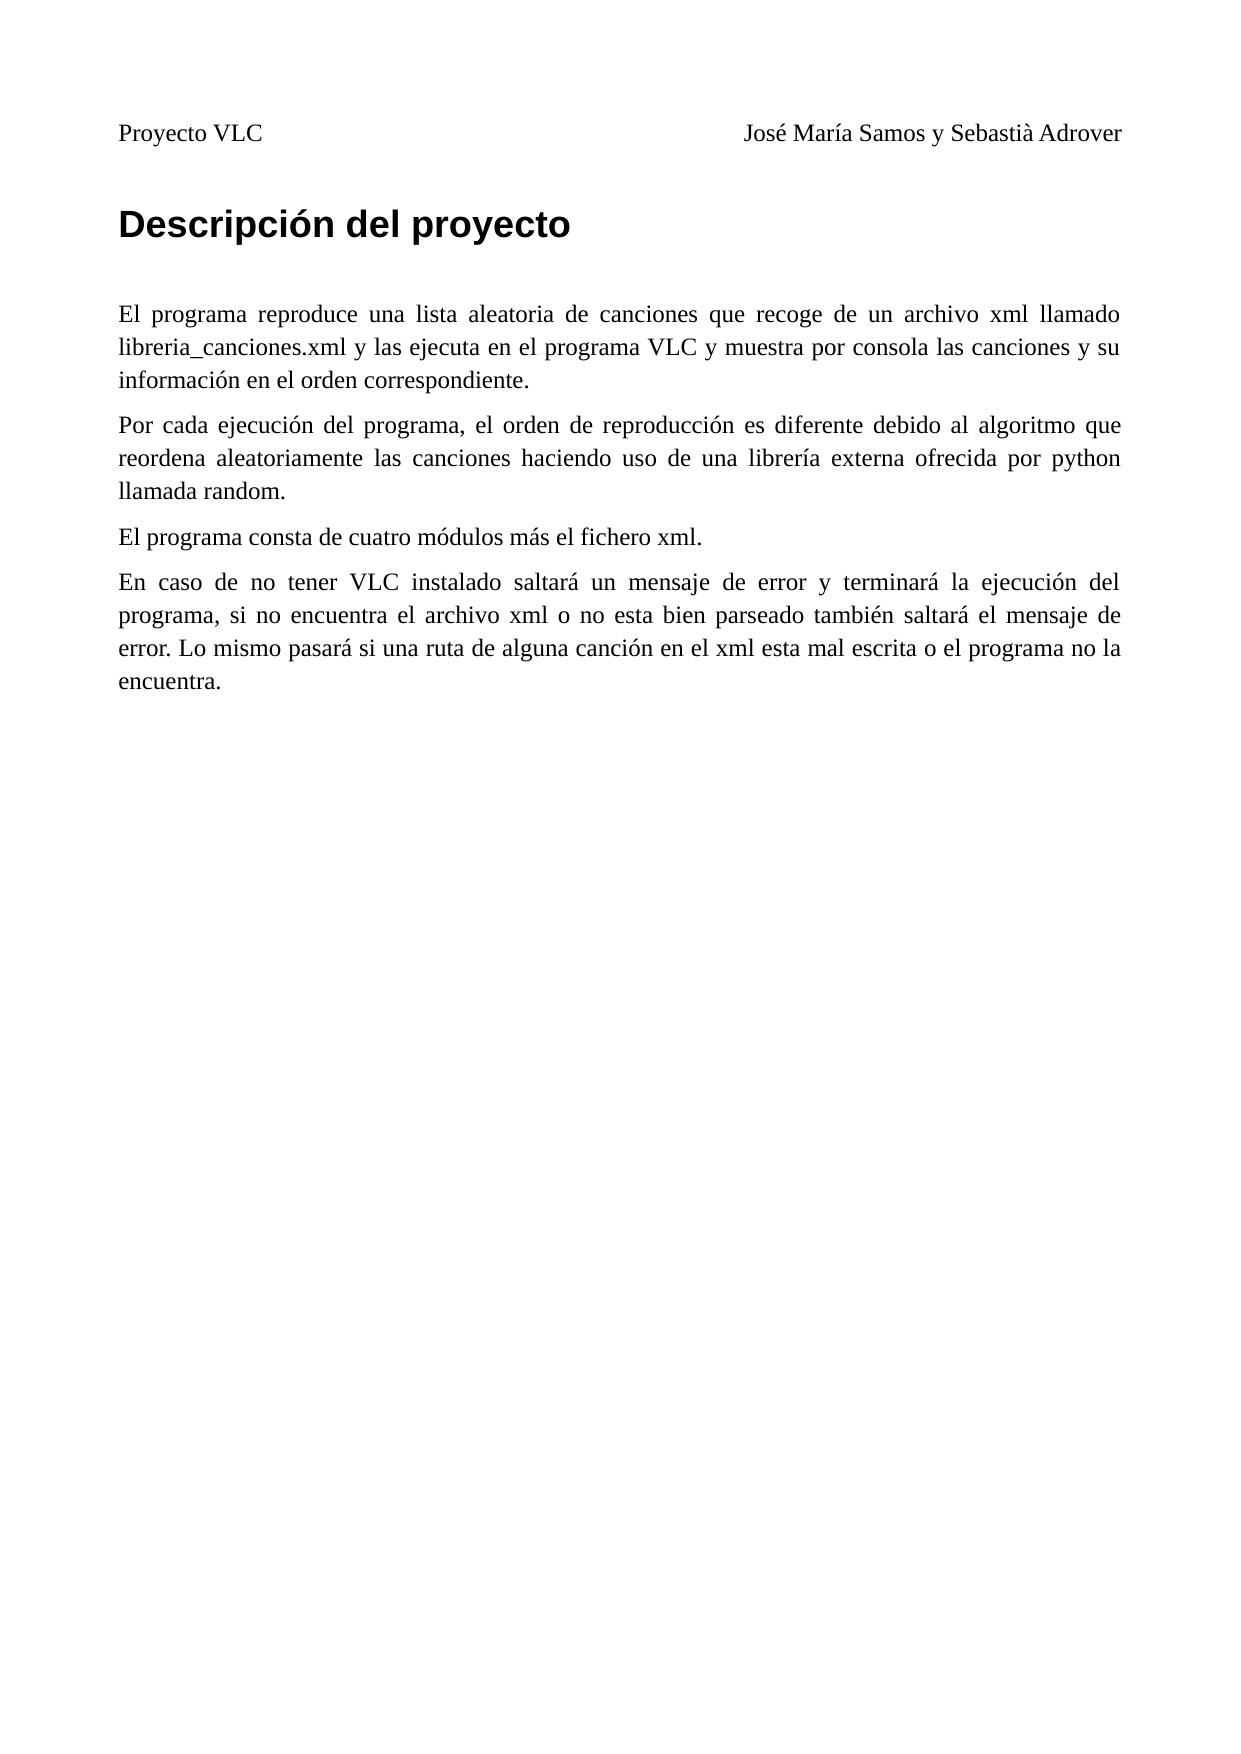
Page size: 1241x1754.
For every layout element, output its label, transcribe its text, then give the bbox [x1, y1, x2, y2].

text El programa consta de cuatro módulos más el fichero xml. [118, 522, 1122, 551]
text En caso de no tener VLC instalado saltará un mensaje de error y terminará la ejecución del programa, si no encuentra el archivo xml o no esta bien parseado también saltará el mensaje de error. Lo mismo pasará si una ruta de alguna canción en el xml esta mal escrita o el programa no la encuentra. [118, 567, 1122, 695]
subtitle Descripción del proyecto [118, 201, 1122, 245]
text El programa reproduce una lista aleatoria de canciones que recoge de un archivo xml llamado libreria_canciones.xml y las ejecuta en el programa VLC y muestra por consola las canciones y su información en el orden correspondiente. [118, 299, 1122, 393]
text Por cada ejecución del programa, el orden de reproducción es diferente debido al algoritmo que reordena aleatoriamente las canciones haciendo uso de una librería externa ofrecida por python llamada random. [118, 410, 1122, 505]
